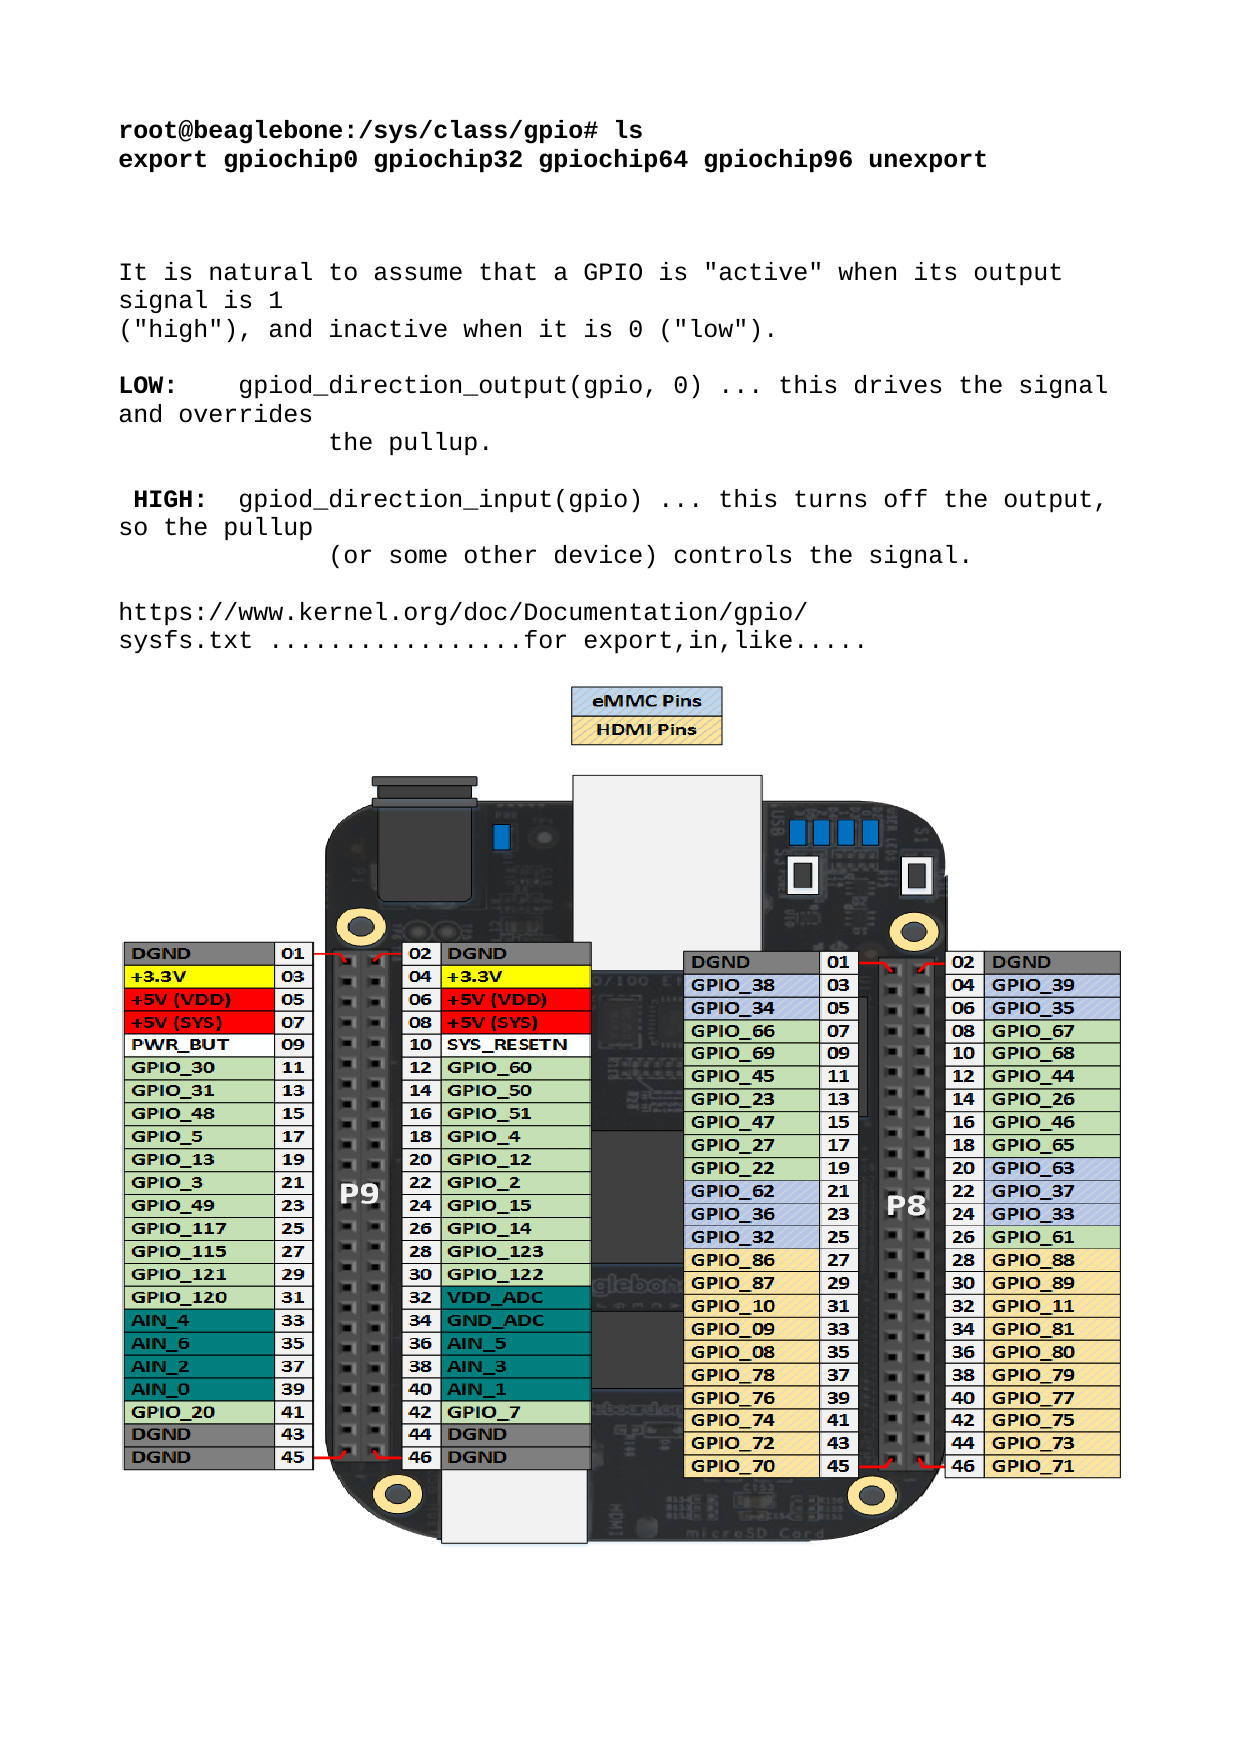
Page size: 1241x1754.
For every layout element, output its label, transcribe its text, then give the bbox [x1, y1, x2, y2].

text ("high"), and inactive when it is 0 ("low"). [118, 316, 1122, 345]
text LOW: gpiod_direction_output(gpio, 0) ... this drives the signal and overrides [118, 373, 1122, 430]
text HIGH: gpiod_direction_input(gpio) ... this turns off the output, so the pullup [118, 486, 1122, 543]
text the pullup. [118, 430, 1122, 458]
picture [118, 684, 1123, 1587]
text It is natural to assume that a GPIO is "active" when its output signal is 1 [118, 260, 1122, 316]
text https://www.kernel.org/doc/Documentation/gpio/sysfs.txt .................for export,in,like..... [118, 600, 1122, 656]
text (or some other device) controls the signal. [118, 543, 1122, 571]
text root@beaglebone:/sys/class/gpio# ls [118, 118, 1122, 146]
text export gpiochip0 gpiochip32 gpiochip64 gpiochip96 unexport [118, 146, 1122, 175]
